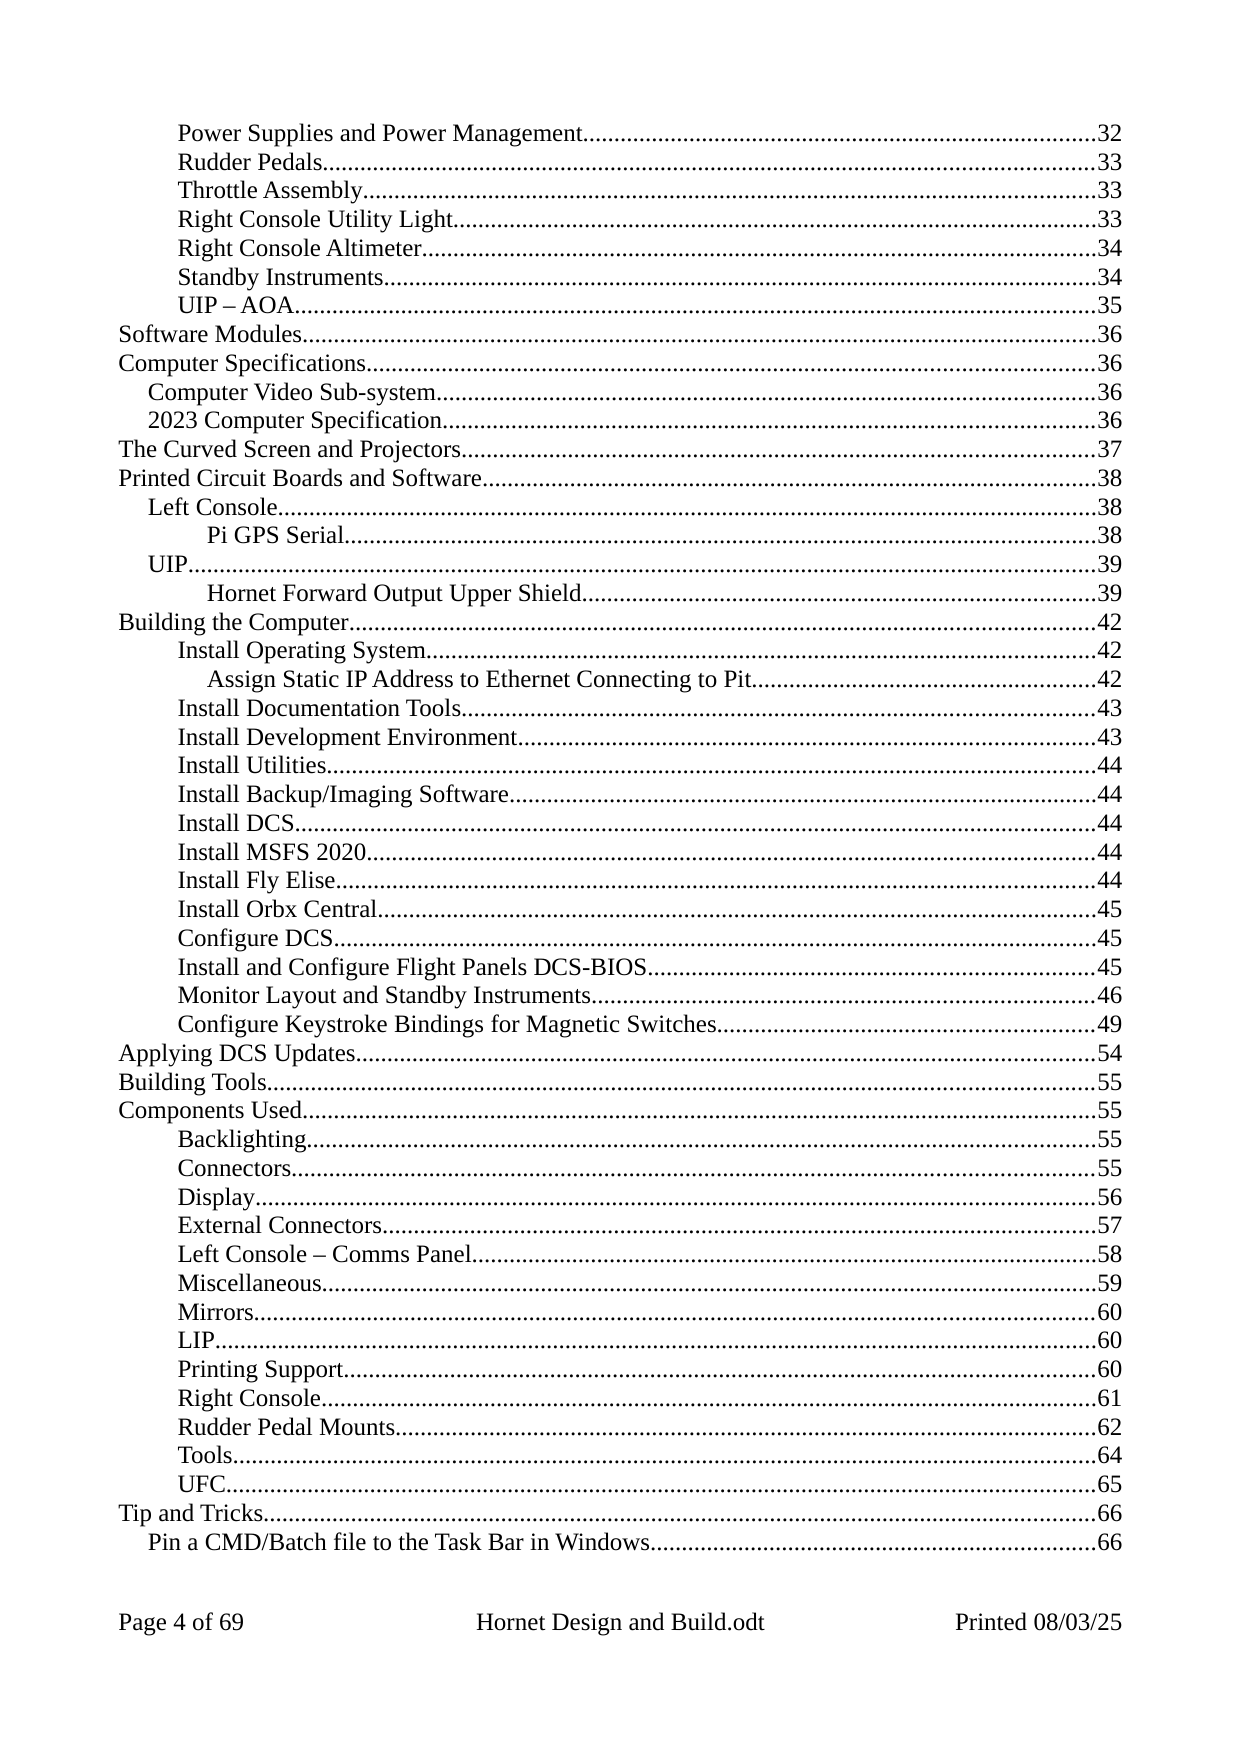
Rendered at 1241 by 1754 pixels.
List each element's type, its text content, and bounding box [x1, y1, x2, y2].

text Right Console Altimeter 34 [177, 233, 1122, 262]
text Install and Configure Flight Panels DCS-BIOS 45 [177, 952, 1122, 981]
text Display 56 [177, 1182, 1122, 1211]
text Building the Computer 42 [118, 607, 1122, 636]
text Power Supplies and Power Management 32 [177, 118, 1122, 147]
text Computer Specifications 36 [118, 348, 1122, 377]
text 2023 Computer Specification 36 [148, 406, 1122, 434]
text Throttle Assembly 33 [177, 176, 1122, 204]
text The Curved Screen and Projectors 37 [118, 434, 1122, 463]
text Install Backup/Imaging Software 44 [177, 779, 1122, 808]
text Left Console 38 [148, 492, 1122, 521]
text Right Console 61 [177, 1383, 1122, 1412]
text Install DCS 44 [177, 808, 1122, 837]
text UIP 39 [148, 549, 1122, 578]
text Printing Support 60 [177, 1354, 1122, 1383]
text Configure DCS 45 [177, 923, 1122, 952]
text Tip and Tricks 66 [118, 1498, 1122, 1527]
text UFC 65 [177, 1469, 1122, 1498]
text Install Documentation Tools 43 [177, 693, 1122, 722]
text Pin a CMD/Batch file to the Task Bar in Windows 66 [148, 1527, 1122, 1556]
text Left Console – Comms Panel 58 [177, 1239, 1122, 1268]
text Hornet Forward Output Upper Shield 39 [207, 578, 1122, 607]
text Rudder Pedals 33 [177, 147, 1122, 176]
text LIP 60 [177, 1326, 1122, 1354]
text Install Fly Elise 44 [177, 866, 1122, 894]
text Assign Static IP Address to Ethernet Connecting to Pit 42 [207, 664, 1122, 693]
text External Connectors 57 [177, 1211, 1122, 1239]
text Applying DCS Updates 54 [118, 1038, 1122, 1067]
text Backlighting 55 [177, 1124, 1122, 1153]
text Configure Keystroke Bindings for Magnetic Switches 49 [177, 1009, 1122, 1038]
text Computer Video Sub-system 36 [148, 377, 1122, 406]
text Mirrors 60 [177, 1297, 1122, 1326]
text Pi GPS Serial 38 [207, 521, 1122, 549]
text Software Modules 36 [118, 319, 1122, 348]
text Components Used 55 [118, 1096, 1122, 1124]
text Install MSFS 2020 44 [177, 837, 1122, 866]
text Rudder Pedal Mounts 62 [177, 1412, 1122, 1441]
text Printed Circuit Boards and Software 38 [118, 463, 1122, 492]
text Right Console Utility Light 33 [177, 204, 1122, 233]
text Monitor Layout and Standby Instruments 46 [177, 981, 1122, 1009]
text Install Operating System 42 [177, 636, 1122, 664]
text Building Tools 55 [118, 1067, 1122, 1096]
text Install Orbx Central 45 [177, 894, 1122, 923]
text UIP – AOA 35 [177, 291, 1122, 319]
text Tools 64 [177, 1441, 1122, 1469]
text Miscellaneous 59 [177, 1268, 1122, 1297]
text Standby Instruments 34 [177, 262, 1122, 291]
text Connectors 55 [177, 1153, 1122, 1182]
text Install Utilities 44 [177, 751, 1122, 779]
text Install Development Environment 43 [177, 722, 1122, 751]
